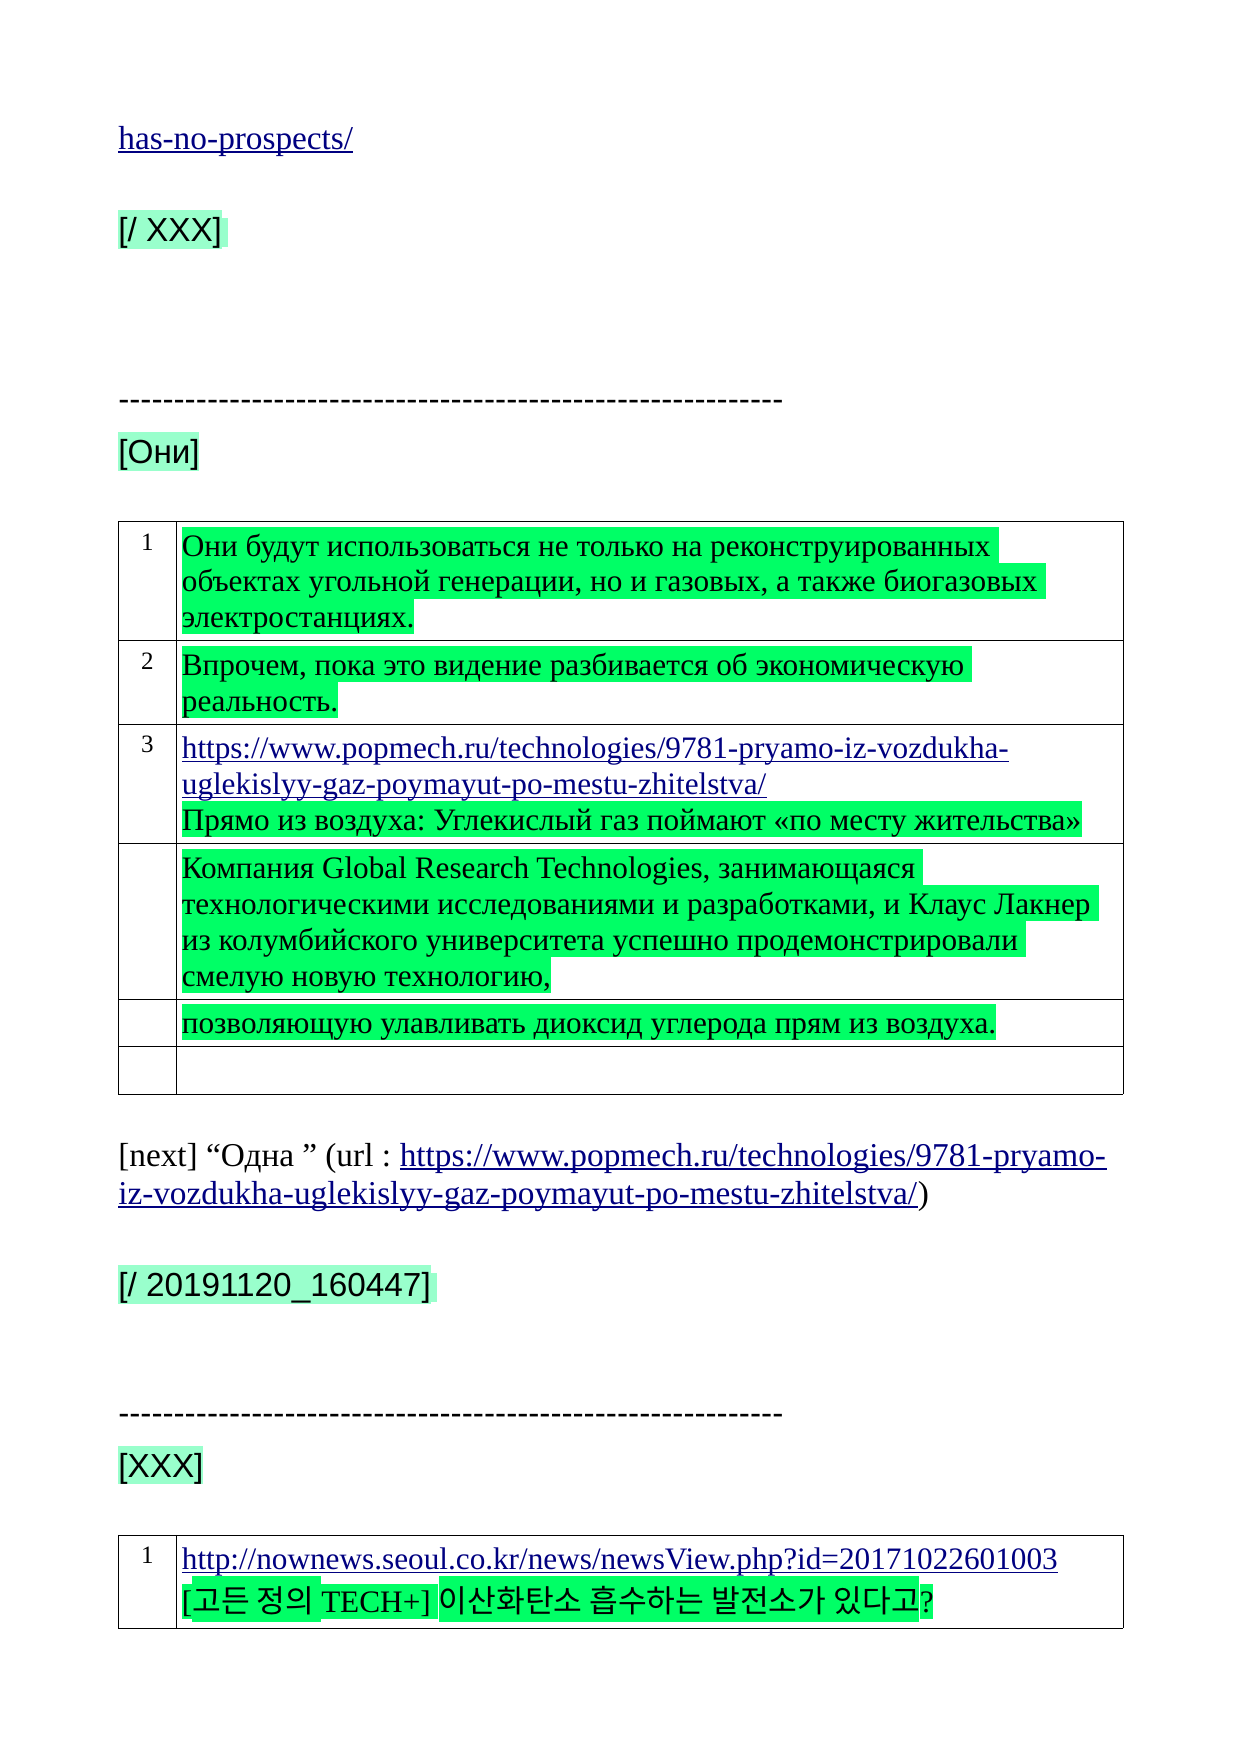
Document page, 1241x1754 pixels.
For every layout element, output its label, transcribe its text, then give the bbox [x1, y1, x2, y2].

table_cell 3 [119, 725, 176, 843]
table_header Они будут использоваться не только на реконструированных объектах угольной генерации, но и газовых, а также биогазовых электростанциях. [177, 522, 1123, 640]
text ------------------------------------------------------------ [118, 379, 1122, 417]
table_cell [119, 1000, 176, 1046]
text [/ XXX] [118, 210, 1122, 249]
table_header 1 [119, 522, 176, 640]
table_cell [119, 844, 176, 998]
text ------------------------------------------------------------ [118, 1393, 1122, 1431]
table_cell позволяющую улавливать диоксид углерода прям из воздуха. [177, 1000, 1123, 1046]
table_cell 2 [119, 641, 176, 724]
table_cell Компания Global Research Technologies, занимающаяся технологическими исследованиями и разработками, и Клаус Лакнер из колумбийского университета успешно продемонстрировали смелую новую технологию, [177, 844, 1123, 998]
text [/ 20191120_160447] [118, 1265, 1122, 1304]
table_header 1 [119, 1536, 176, 1627]
text [XXX] [118, 1446, 1122, 1524]
table_cell https://www.popmech.ru/technologies/9781-pryamo-iz-vozdukha-uglekislyy-gaz-poymayut-po-mestu-zhitelstva/ Прямо из воздуха: Углекислый газ поймают «по месту жительства» [177, 725, 1123, 843]
text [Они] [118, 432, 1122, 510]
table_cell [119, 1047, 176, 1093]
table_cell [177, 1047, 1123, 1093]
table_cell Впрочем, пока это видение разбивается об экономическую реальность. [177, 641, 1123, 724]
text [next] “Одна ” (url : https://www.popmech.ru/technologies/9781-pryamo-iz-vozdukha-uglekislyy-gaz-poymayut-po-mestu-zhitelstva/) [118, 1135, 1122, 1211]
table_header http://nownews.seoul.co.kr/news/newsView.php?id=20171022601003 [고든 정의 TECH+] 이산화탄소 흡수하는 발전소가 있다고? [177, 1536, 1123, 1627]
text has-no-prospects/ [118, 118, 1122, 156]
